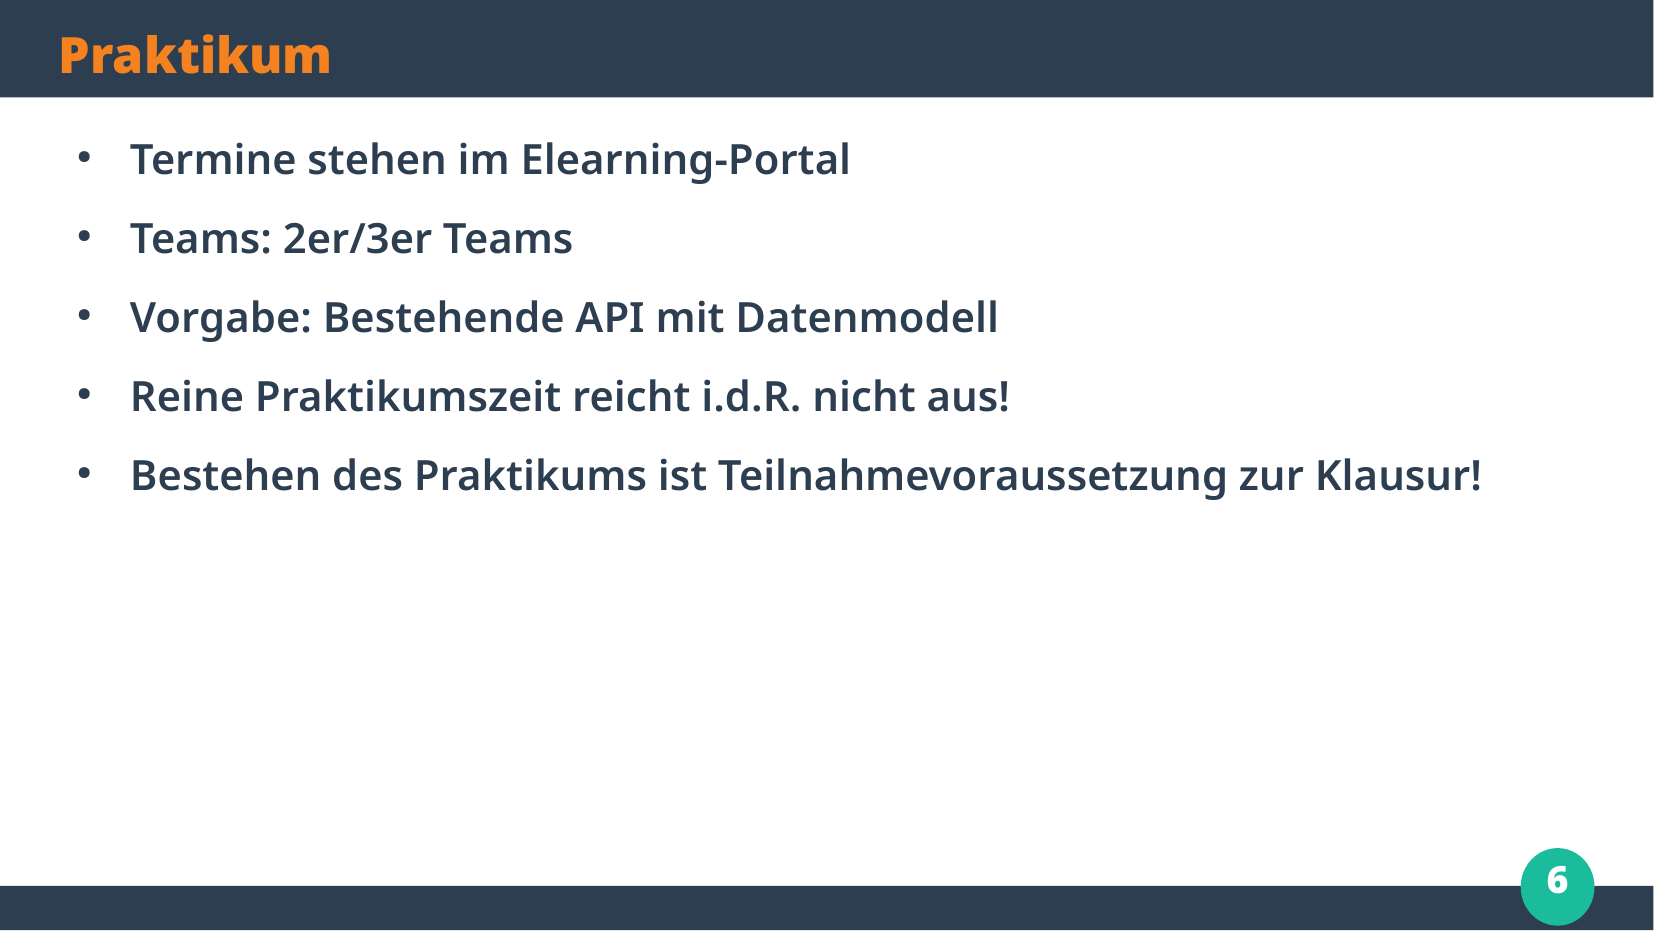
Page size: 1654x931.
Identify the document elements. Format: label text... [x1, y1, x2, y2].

list Termine stehen im Elearning-Portal Teams: 2er/3er Teams Vorgabe: Bestehende API mit Datenmodell Reine Praktikumszeit reicht i.d.R. nicht aus! Bestehen des Praktikums ist Teilnahmevoraussetzung zur Klausur! [59, 129, 1595, 864]
title Praktikum [59, 8, 1595, 89]
